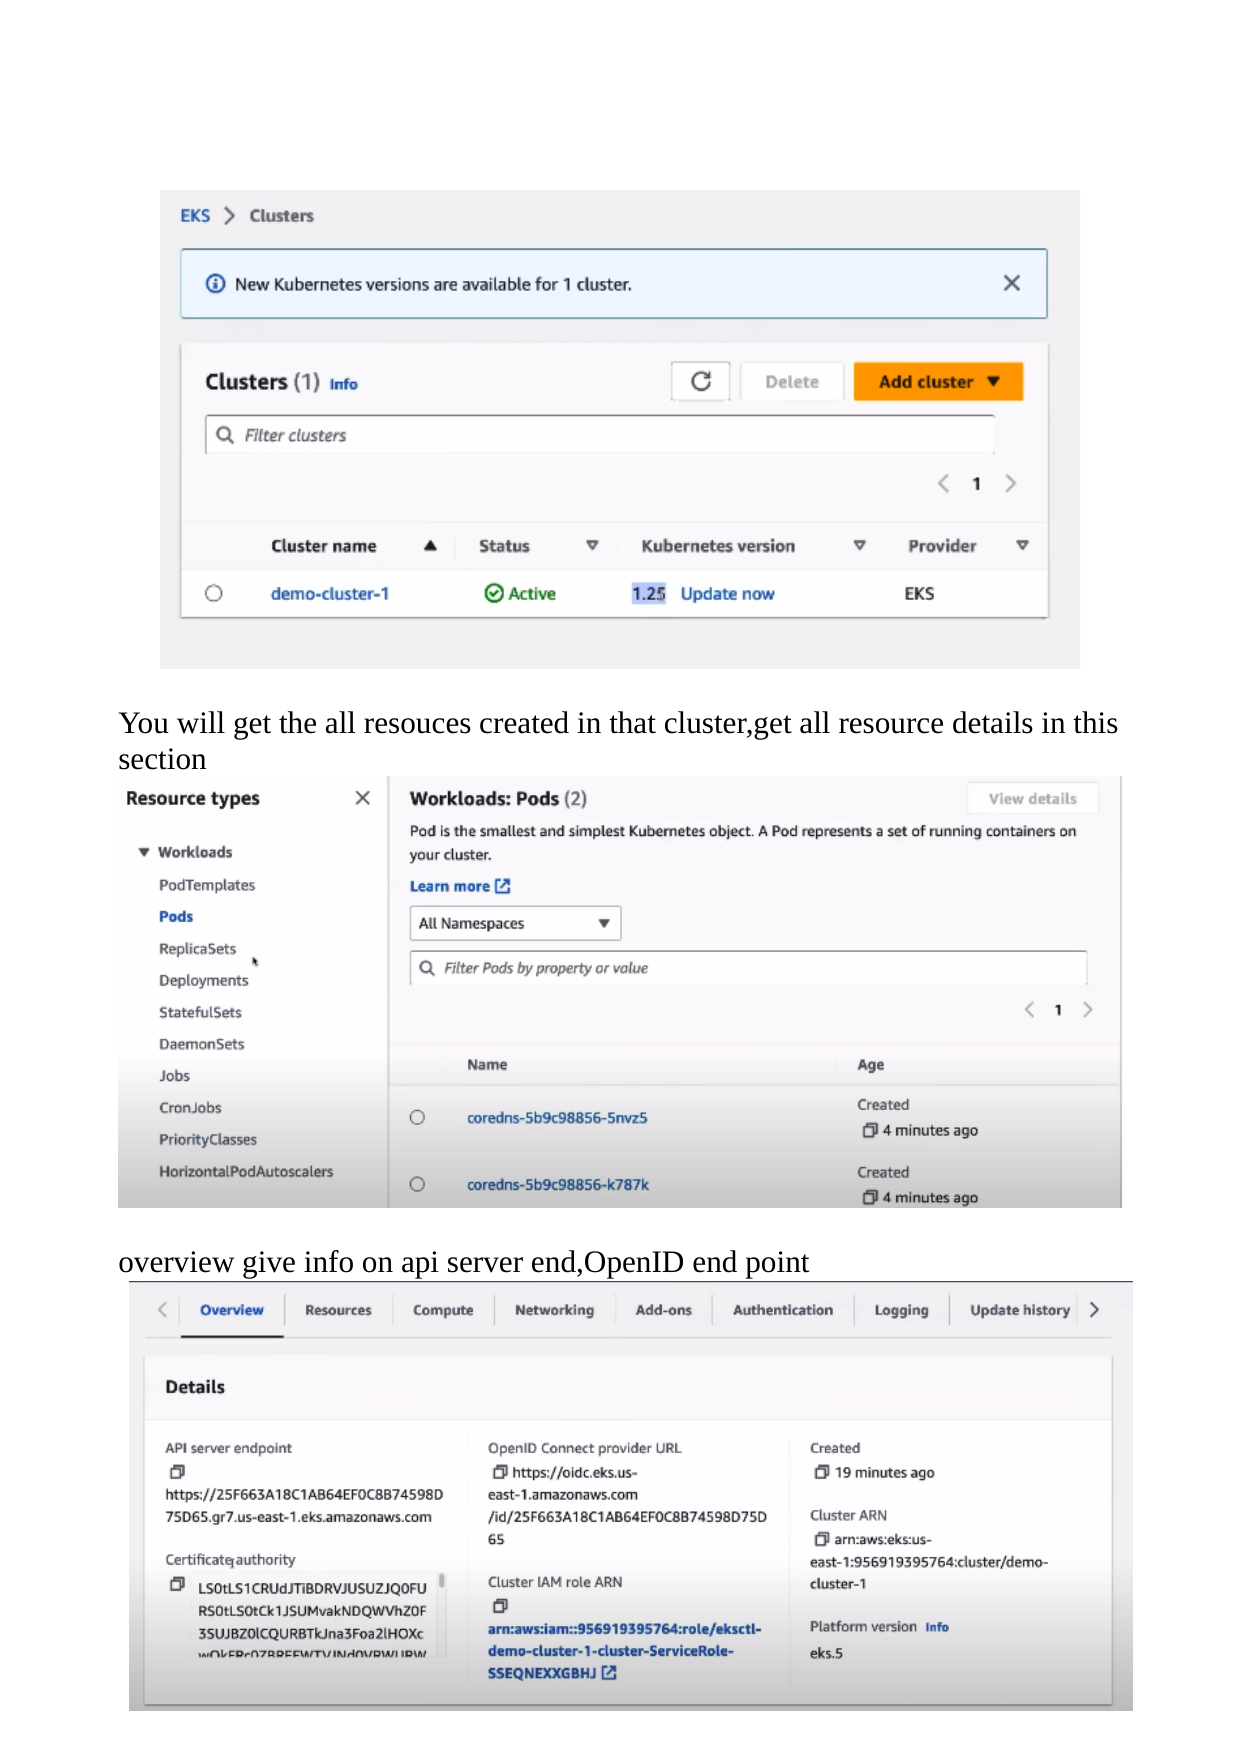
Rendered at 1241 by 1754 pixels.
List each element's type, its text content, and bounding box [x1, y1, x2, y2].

picture [129, 1281, 1133, 1711]
text overview give info on api server end,OpenID end point [118, 1243, 1122, 1279]
picture [118, 776, 1123, 1208]
picture [160, 190, 1081, 669]
text You will get the all resouces created in that cluster,get all resource details in this section [118, 704, 1122, 776]
